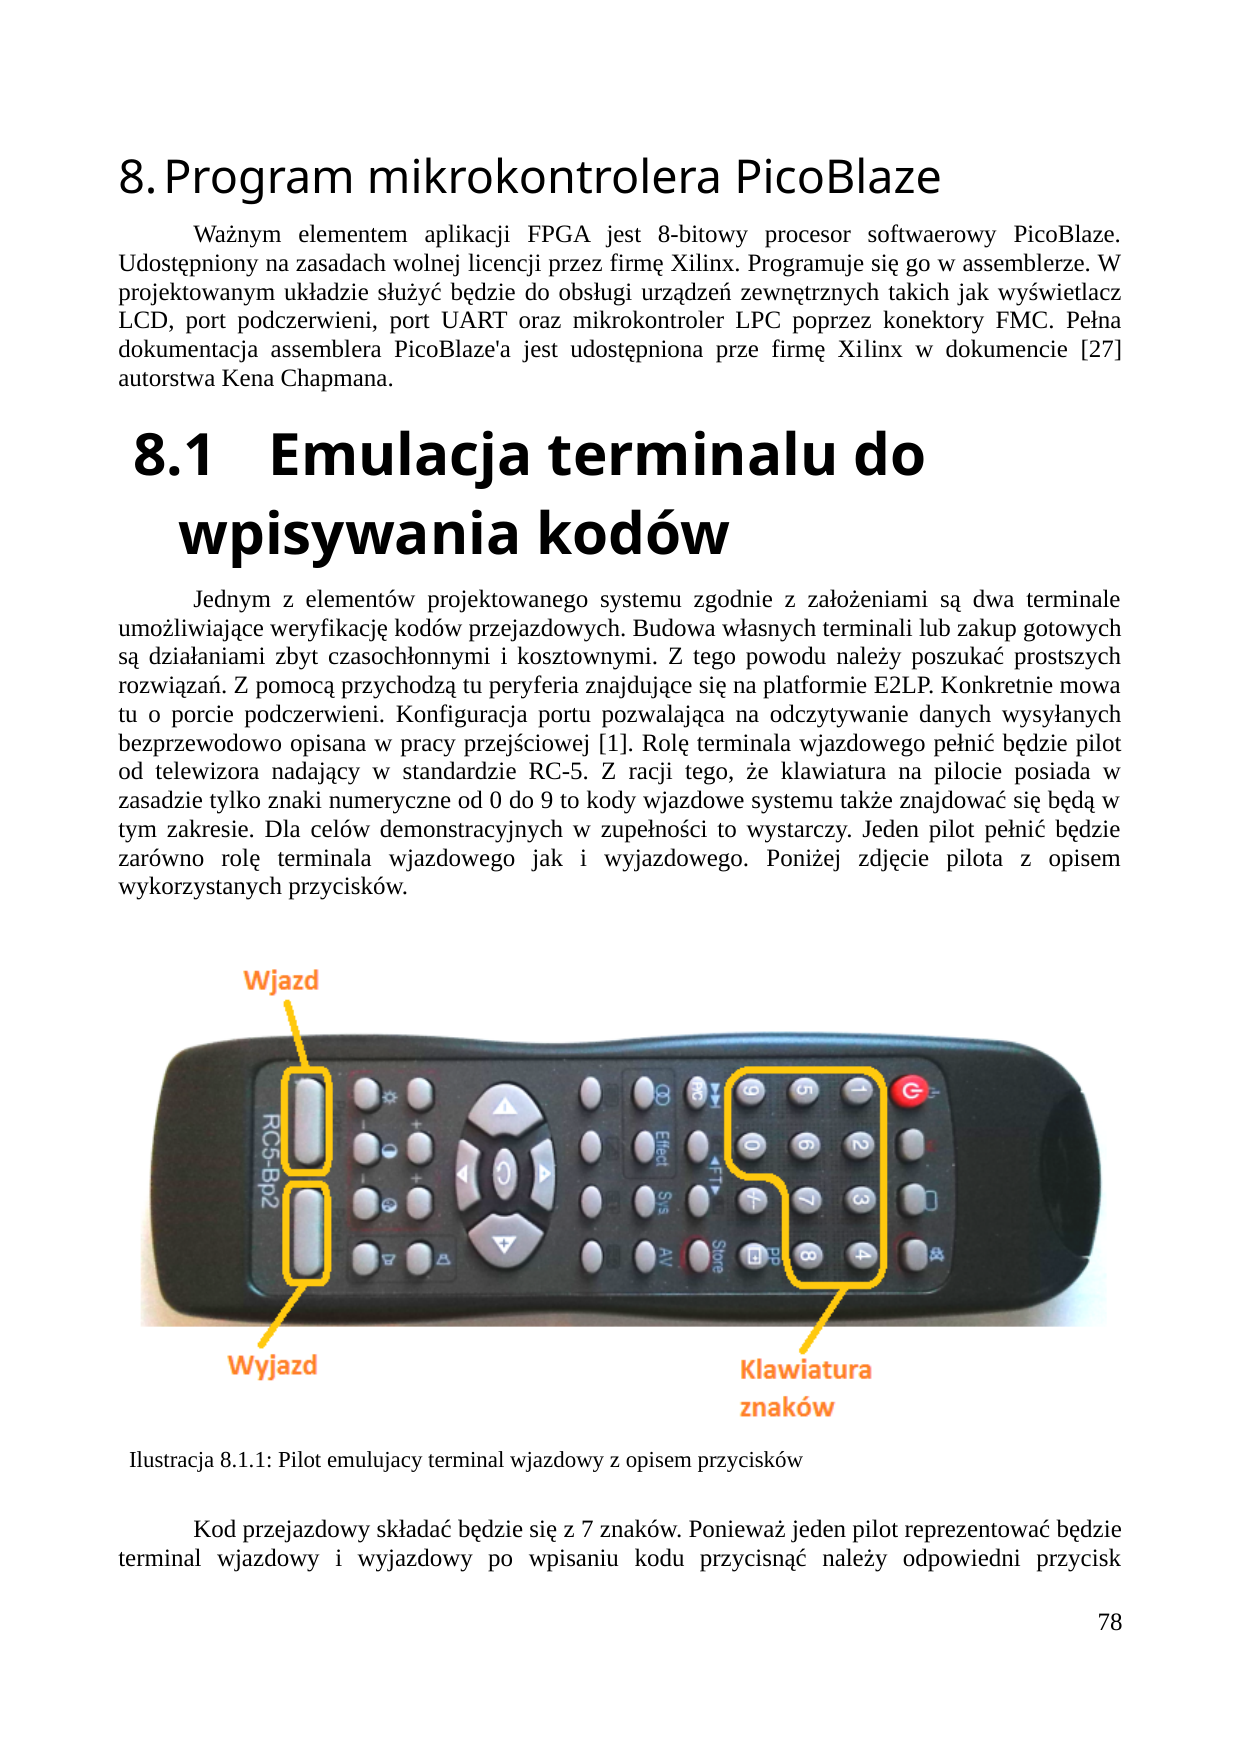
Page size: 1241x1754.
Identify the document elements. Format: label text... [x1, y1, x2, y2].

text Jednym z elementów projektowanego systemu zgodnie z założeniami są dwa terminale umożliwiające weryfikację kodów przejazdowych. Budowa własnych terminali lub zakup gotowych są działaniami zbyt czasochłonnymi i kosztownymi. Z tego powodu należy poszukać prostszych rozwiązań. Z pomocą przychodzą tu peryferia znajdujące się na platformie E2LP. Konkretnie mowa tu o porcie podczerwieni. Konfiguracja portu pozwalająca na odczytywanie danych wysyłanych bezprzewodowo opisana w pracy przejściowej [1]. Rolę terminala wjazdowego pełnić będzie pilot od telewizora nadający w standardzie RC-5. Z racji tego, że klawiatura na pilocie posiada w zasadzie tylko znaki numeryczne od 0 do 9 to kody wjazdowe systemu także znajdować się będą w tym zakresie. Dla celów demonstracyjnych w zupełności to wystarczy. Jeden pilot pełnić będzie zarówno rolę terminala wjazdowego jak i wyjazdowego. Poniżej zdjęcie pilota z opisem wykorzystanych przycisków. [118, 584, 1122, 900]
text Ilustracja 8.1.1: Pilot emulujacy terminal wjazdowy z opisem przycisków [129, 1447, 1116, 1473]
subtitle Emulacja terminalu do wpisywania kodów [118, 412, 1122, 571]
subtitle Program mikrokontrolera PicoBlaze [118, 143, 1122, 207]
picture [128, 933, 1117, 1447]
text Kod przejazdowy składać będzie się z 7 znaków. Ponieważ jeden pilot reprezentować będzie terminal wjazdowy i wyjazdowy po wpisaniu kodu przycisnąć należy odpowiedni przycisk [118, 1514, 1122, 1571]
text Ważnym elementem aplikacji FPGA jest 8-bitowy procesor softwaerowy PicoBlaze. Udostępniony na zasadach wolnej licencji przez firmę Xilinx. Programuje się go w assemblerze. W projektowanym układzie służyć będzie do obsługi urządzeń zewnętrznych takich jak wyświetlacz LCD, port podczerwieni, port UART oraz mikrokontroler LPC poprzez konektory FMC. Pełna dokumentacja assemblera PicoBlaze'a jest udostępniona prze firmę Xilinx w dokumencie [27] autorstwa Kena Chapmana. [118, 219, 1122, 392]
